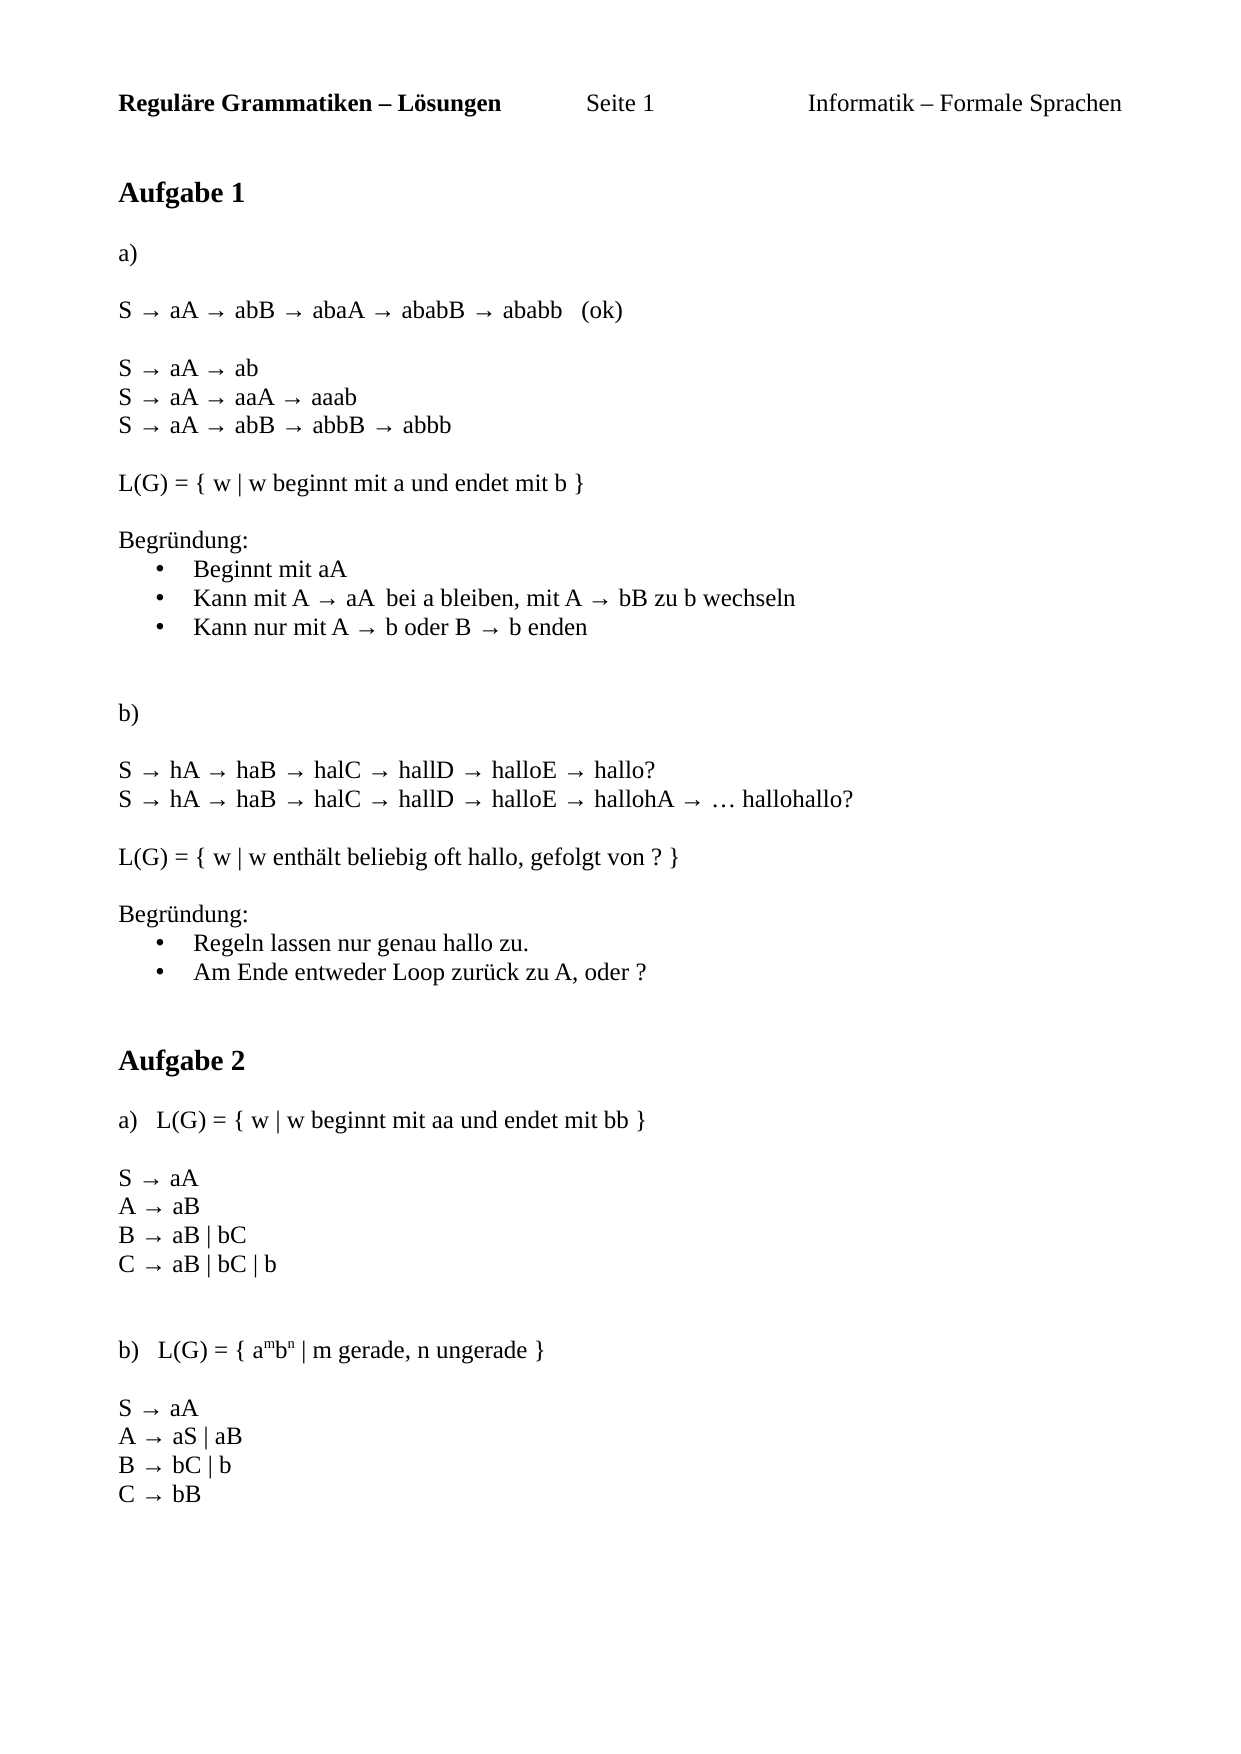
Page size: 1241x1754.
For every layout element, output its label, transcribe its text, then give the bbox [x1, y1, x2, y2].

text S → aA → abB → abaA → ababB → ababb (ok) [118, 295, 1122, 324]
text L(G) = { w | w enthält beliebig oft hallo, gefolgt von ? } [118, 842, 1122, 870]
text S → hA → haB → halC → hallD → halloE → hallohA → … hallohallo? [118, 784, 1122, 813]
text Begründung: [118, 525, 1122, 554]
text a) [118, 238, 1122, 267]
text S → aA → aaA → aaab [118, 382, 1122, 410]
text B → aB | bC [118, 1220, 1122, 1249]
text Aufgabe 1 [118, 176, 1122, 209]
list Beginnt mit aA [156, 554, 1122, 583]
text A → aS | aB [118, 1421, 1122, 1450]
list Kann mit A → aA bei a bleiben, mit A → bB zu b wechseln [156, 583, 1122, 612]
text b) [118, 698, 1122, 727]
list Kann nur mit A → b oder B → b enden [156, 612, 1122, 640]
text C → bB [118, 1479, 1122, 1508]
text S → hA → haB → halC → hallD → halloE → hallo? [118, 755, 1122, 784]
text Begründung: [118, 899, 1122, 928]
text b) L(G) = { ambn | m gerade, n ungerade } [118, 1335, 1122, 1364]
list Regeln lassen nur genau hallo zu. [156, 928, 1122, 957]
text S → aA [118, 1393, 1122, 1421]
text a) L(G) = { w | w beginnt mit aa und endet mit bb } [118, 1105, 1122, 1134]
text S → aA [118, 1163, 1122, 1191]
list Am Ende entweder Loop zurück zu A, oder ? [156, 957, 1122, 985]
text S → aA → ab [118, 353, 1122, 382]
text B → bC | b [118, 1450, 1122, 1479]
text Aufgabe 2 [118, 1043, 1122, 1076]
text A → aB [118, 1191, 1122, 1220]
text C → aB | bC | b [118, 1249, 1122, 1278]
text S → aA → abB → abbB → abbb [118, 410, 1122, 439]
text L(G) = { w | w beginnt mit a und endet mit b } [118, 468, 1122, 497]
